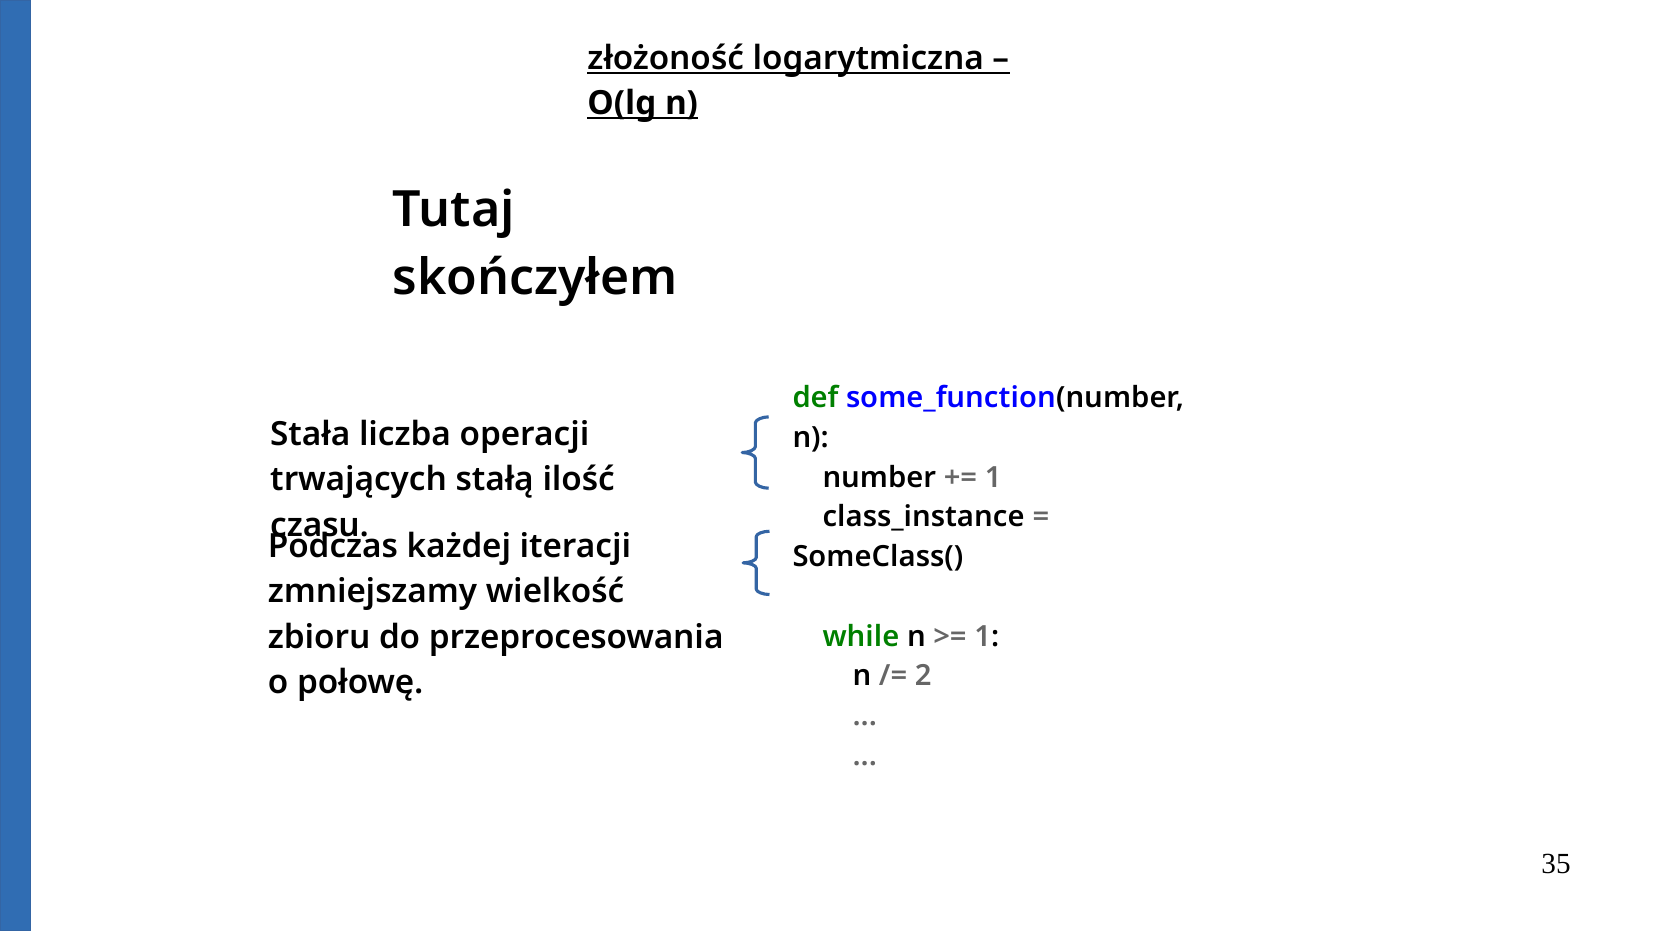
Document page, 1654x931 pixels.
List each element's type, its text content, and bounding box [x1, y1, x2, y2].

text_box złożoność logarytmiczna – O(lg n) [572, 26, 1081, 83]
text_box [0, 0, 31, 931]
text_box Podczas każdej iteracji zmniejszamy wielkość zbioru do przeprocesowania o połowę. [253, 514, 741, 664]
text_box def some_function(number, n): number += 1 class_instance = SomeClass() while n >= 1: n /= 2 ... ... [777, 368, 1242, 717]
text_box Tutaj skończyłem [378, 165, 738, 370]
text_box Stała liczba operacji trwających stałą ilość czasu. [255, 402, 705, 501]
